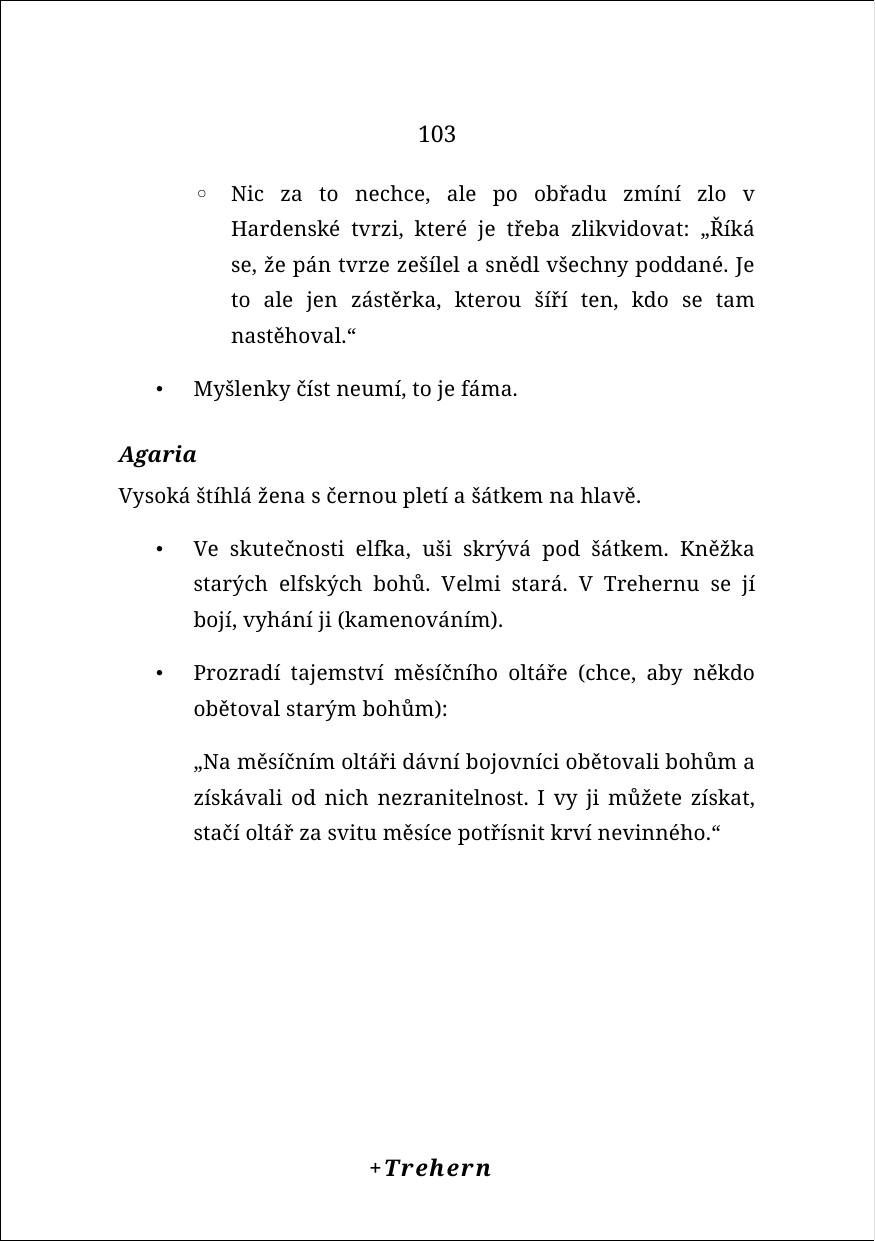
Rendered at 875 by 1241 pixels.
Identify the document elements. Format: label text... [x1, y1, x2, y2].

list „Na měsíčním oltáři dávní bojovníci obětovali bohům a získávali od nich nezranitelnost. I vy ji můžete získat, stačí oltář za svitu měsíce potřísnit krví nevinného.“ [156, 747, 756, 847]
list Myšlenky číst neumí, to je fáma. [156, 374, 756, 403]
list Nic za to nechce, ale po obřadu zmíní zlo v Hardenské tvrzi, které je třeba zlikvidovat: „Říká se, že pán tvrze zešílel a snědl všechny poddané. Je to ale jen zástěrka, kterou šíří ten, kdo se tam nastěhoval.“ [193, 179, 756, 349]
text Vysoká štíhlá žena s černou pletí a šátkem na hlavě. [118, 481, 756, 509]
list Ve skutečnosti elfka, uši skrývá pod šátkem. Kněžka starých elfských bohů. Velmi stará. V Trehernu se jí bojí, vyhání ji (kamenováním). [156, 534, 756, 633]
list Prozradí tajemství měsíčního oltáře (chce, aby někdo obětoval starým bohům): [156, 658, 756, 722]
subtitle Agaria [118, 439, 756, 469]
